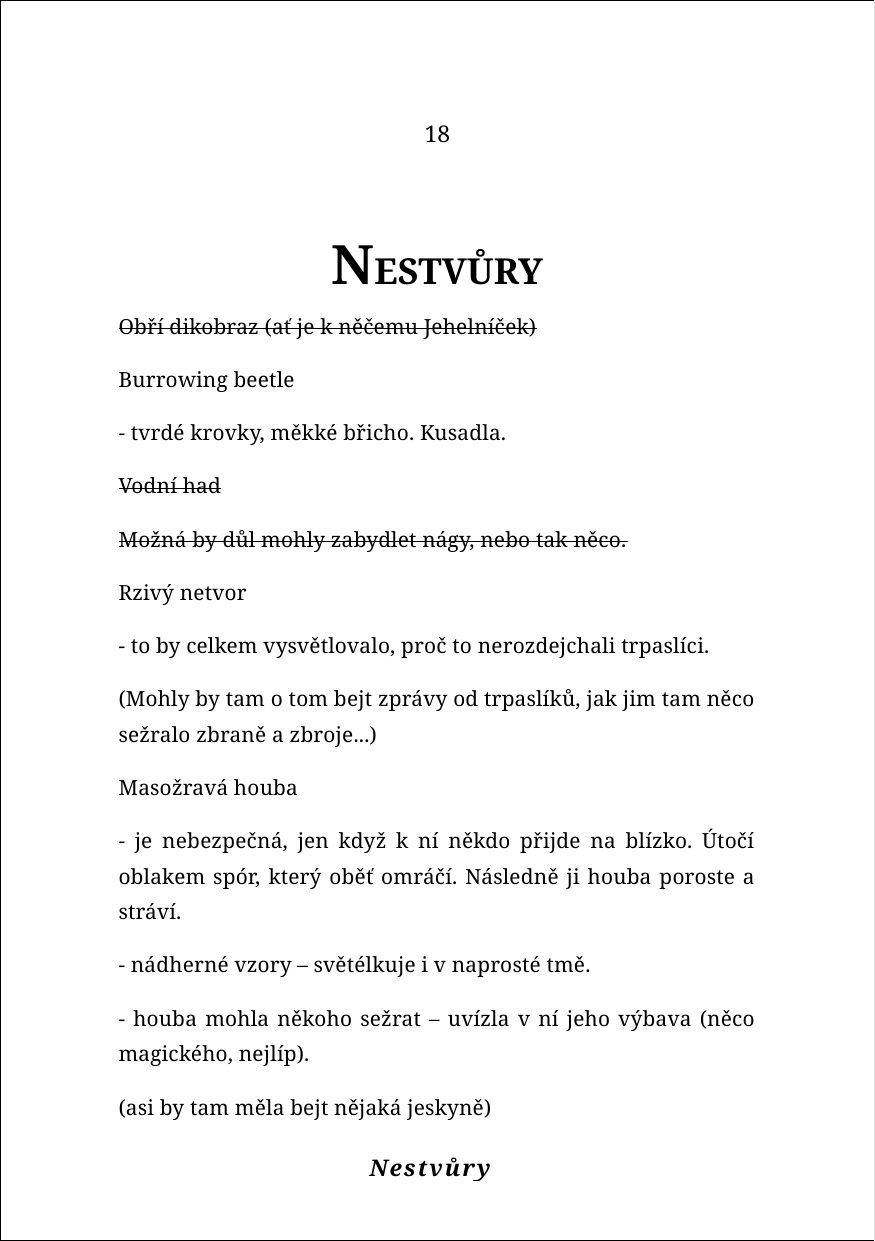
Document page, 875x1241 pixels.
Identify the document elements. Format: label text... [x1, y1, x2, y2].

text - houba mohla někoho sežrat – uvízla v ní jeho výbava (něco magického, nejlíp). [118, 1004, 756, 1068]
text Burrowing beetle [118, 365, 756, 393]
text - je nebezpečná, jen když k ní někdo přijde na blízko. Útočí oblakem spór, který oběť omráčí. Následně ji houba poroste a stráví. [118, 826, 756, 926]
text Možná by důl mohly zabydlet nágy, nebo tak něco. [118, 525, 756, 553]
subtitle Nestvůry [118, 226, 756, 300]
text Vodní had [118, 471, 756, 500]
text (asi by tam měla bejt nějaká jeskyně) [118, 1093, 756, 1121]
text - to by celkem vysvětlovalo, proč to nerozdejchali trpaslíci. [118, 631, 756, 659]
text (Mohly by tam o tom bejt zprávy od trpaslíků, jak jim tam něco sežralo zbraně a zbroje...) [118, 684, 756, 748]
text Masožravá houba [118, 773, 756, 802]
text - nádherné vzory – světélkuje i v naprosté tmě. [118, 951, 756, 979]
text - tvrdé krovky, měkké břicho. Kusadla. [118, 418, 756, 447]
text Rzivý netvor [118, 578, 756, 606]
text Obří dikobraz (ať je k něčemu Jehelníček) [118, 312, 756, 340]
